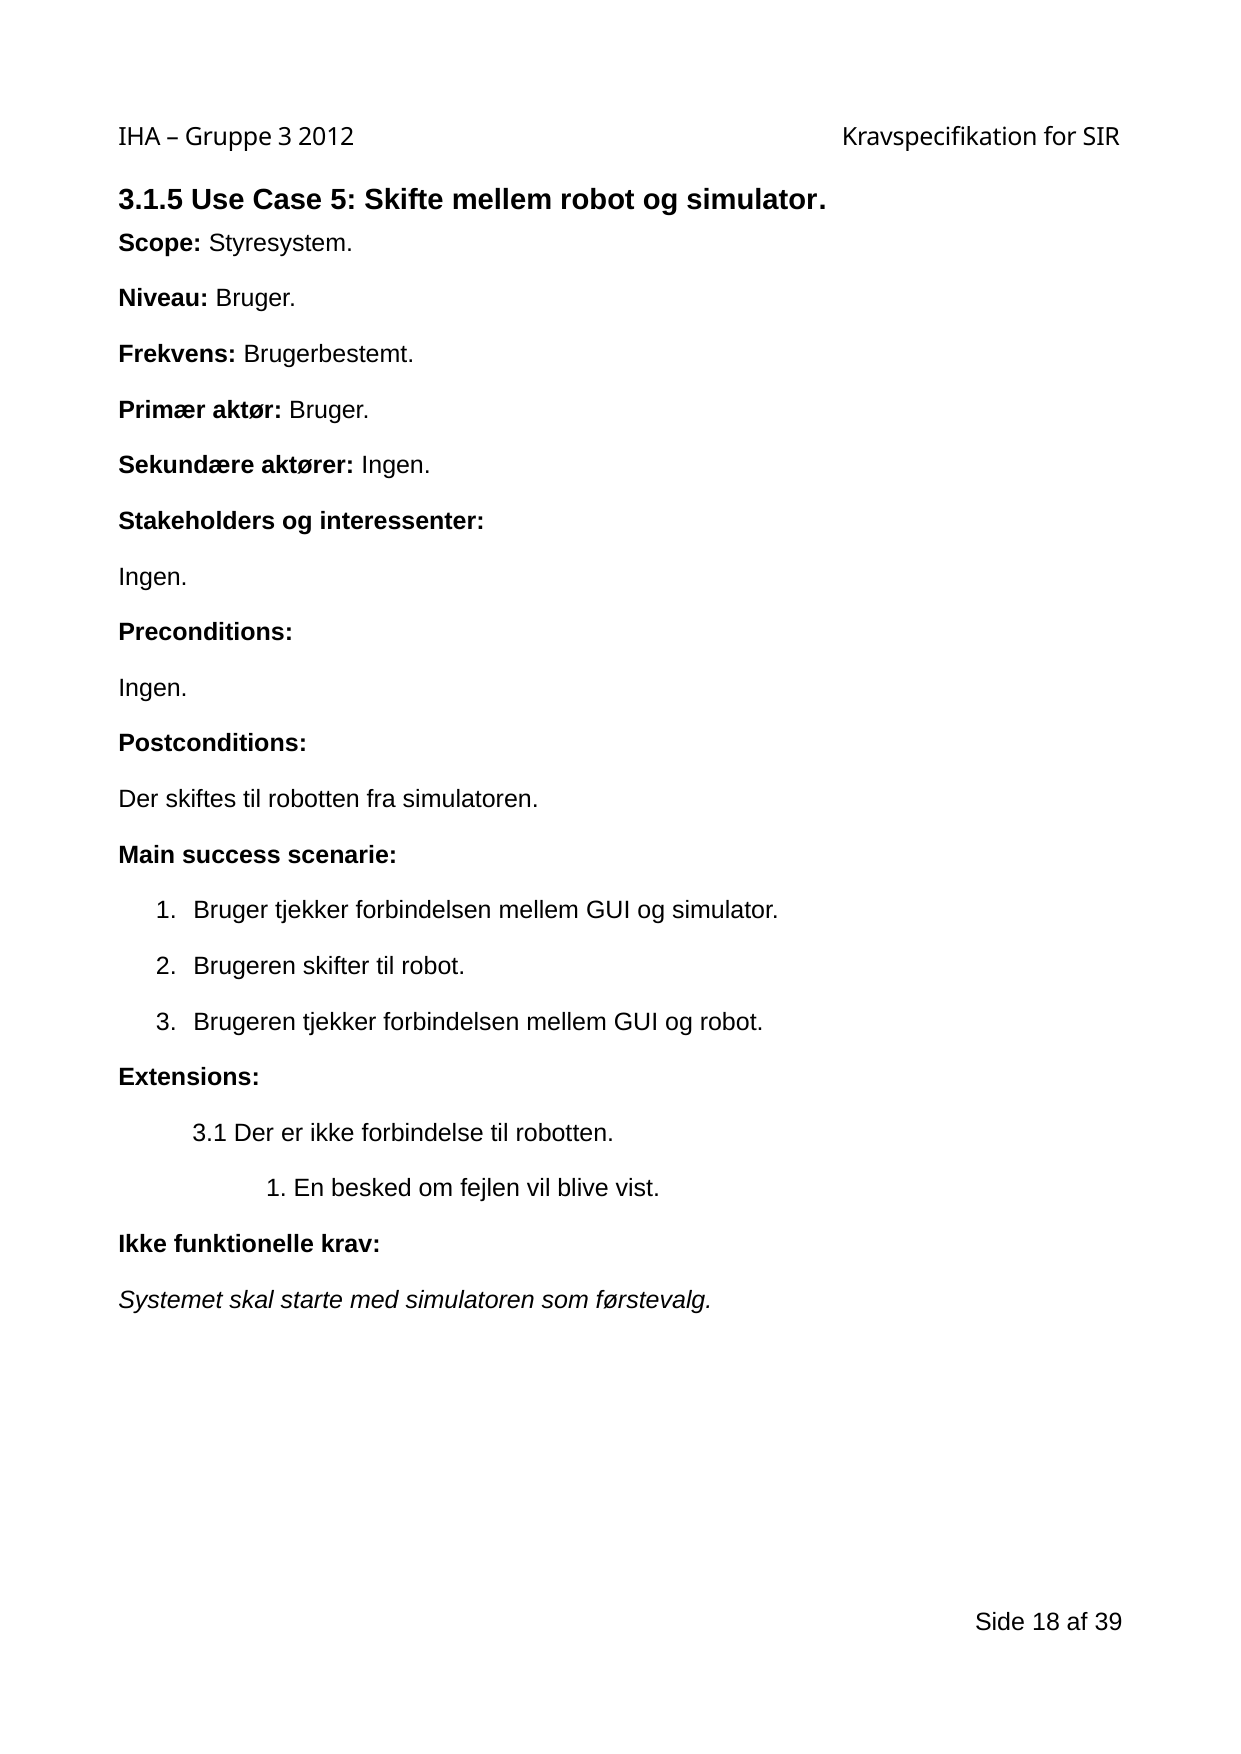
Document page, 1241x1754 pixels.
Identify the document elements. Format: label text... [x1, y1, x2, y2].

subtitle 3.1.5 Use Case 5: Skifte mellem robot og simulator. [118, 182, 1122, 215]
text Niveau: Bruger. [118, 283, 1122, 312]
text Ikke funktionelle krav: [118, 1229, 1122, 1258]
text Postconditions: [118, 728, 1122, 757]
text Preconditions: [118, 617, 1122, 646]
text Primær aktør: Bruger. [118, 394, 1122, 423]
text 1. En besked om fejlen vil blive vist. [118, 1173, 1122, 1202]
text Systemet skal starte med simulatoren som førstevalg. [118, 1284, 1122, 1313]
text Scope: Styresystem. [118, 228, 1122, 256]
list Brugeren tjekker forbindelsen mellem GUI og robot. [156, 1006, 1122, 1035]
text Frekvens: Brugerbestemt. [118, 339, 1122, 368]
list Bruger tjekker forbindelsen mellem GUI og simulator. [156, 895, 1122, 924]
text Stakeholders og interessenter: [118, 506, 1122, 534]
text Extensions: [118, 1062, 1122, 1091]
text Der skiftes til robotten fra simulatoren. [118, 784, 1122, 813]
text Sekundære aktører: Ingen. [118, 450, 1122, 479]
list Brugeren skifter til robot. [156, 951, 1122, 979]
text Ingen. [118, 561, 1122, 590]
text Ingen. [118, 673, 1122, 701]
text 3.1 Der er ikke forbindelse til robotten. [118, 1118, 1122, 1146]
text Main success scenarie: [118, 839, 1122, 868]
